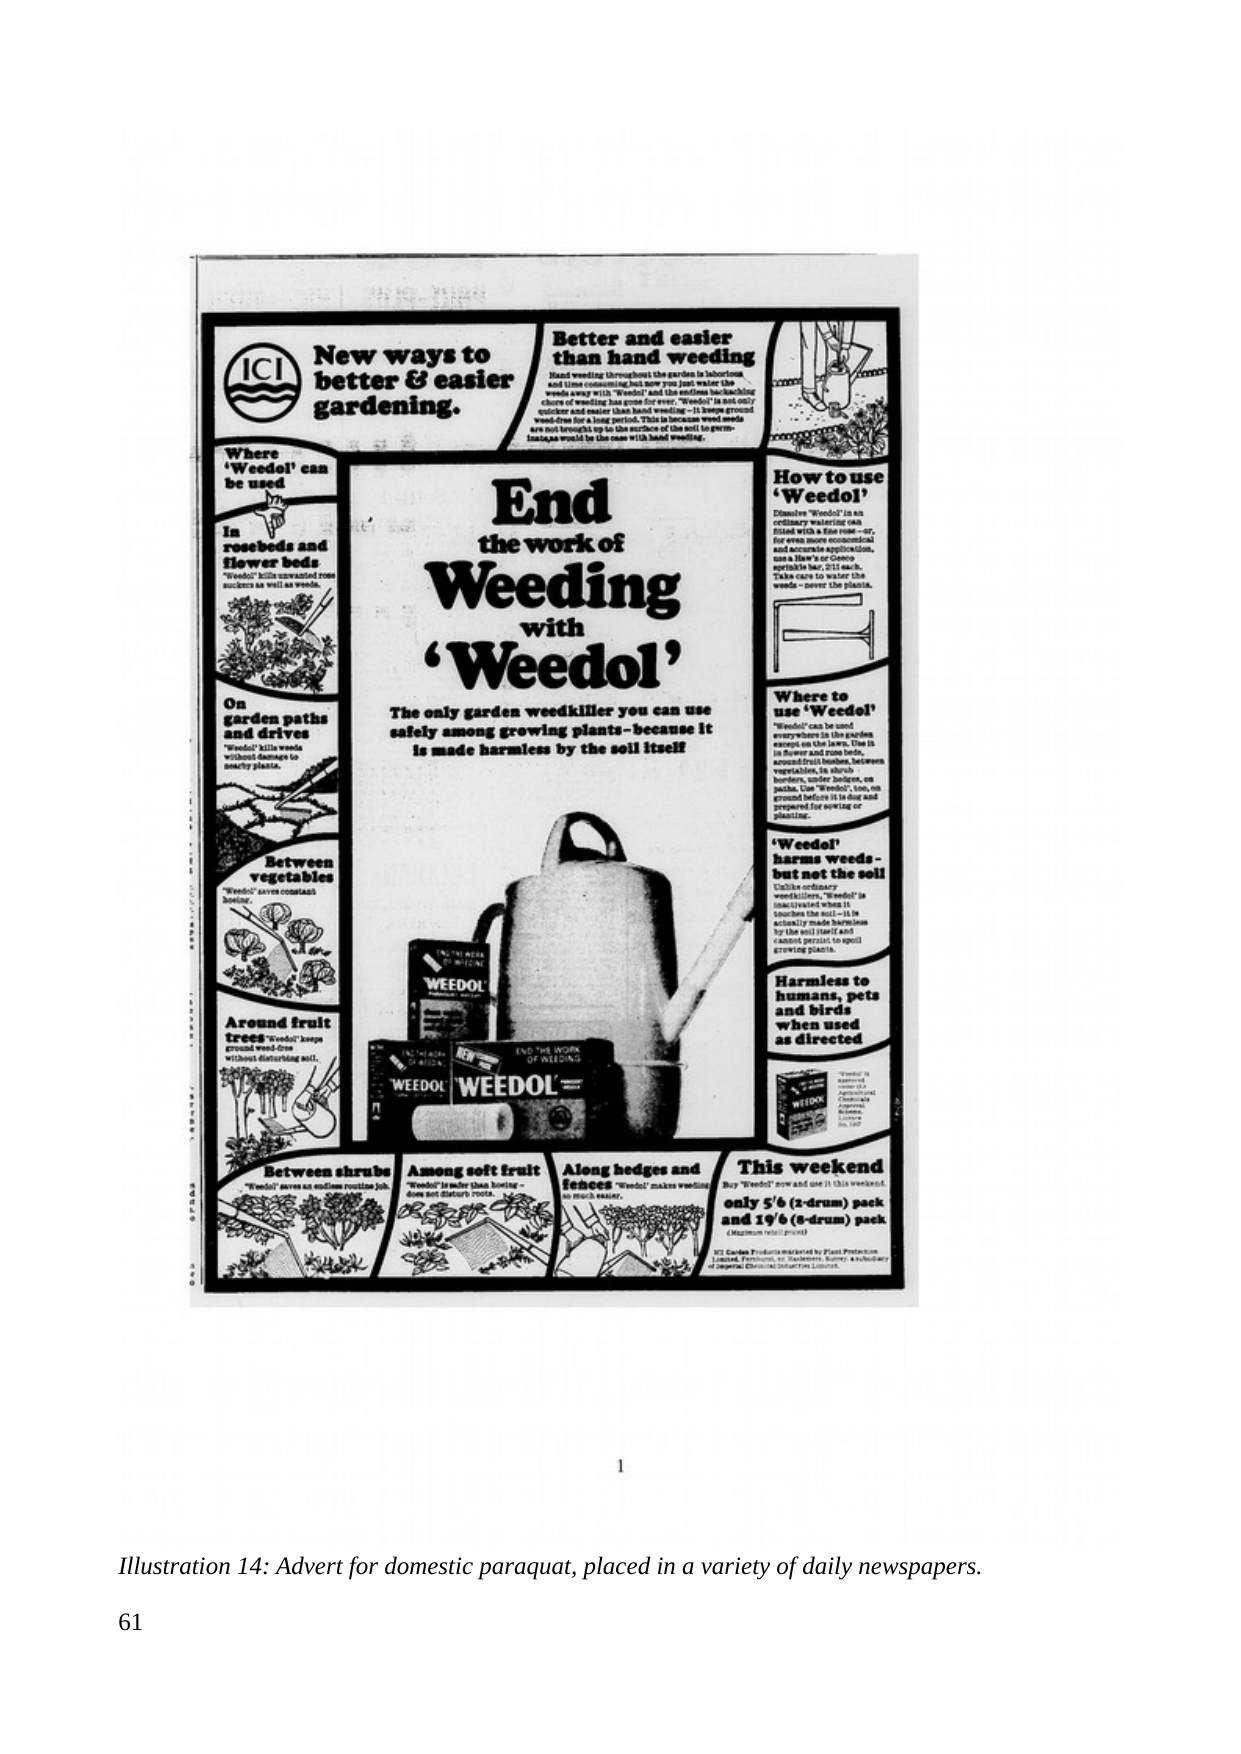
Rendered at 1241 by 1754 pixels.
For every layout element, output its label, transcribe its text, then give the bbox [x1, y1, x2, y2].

picture [118, 130, 1123, 1552]
text Illustration 14: Advert for domestic paraquat, placed in a variety of daily newspapers. [118, 1552, 1122, 1580]
